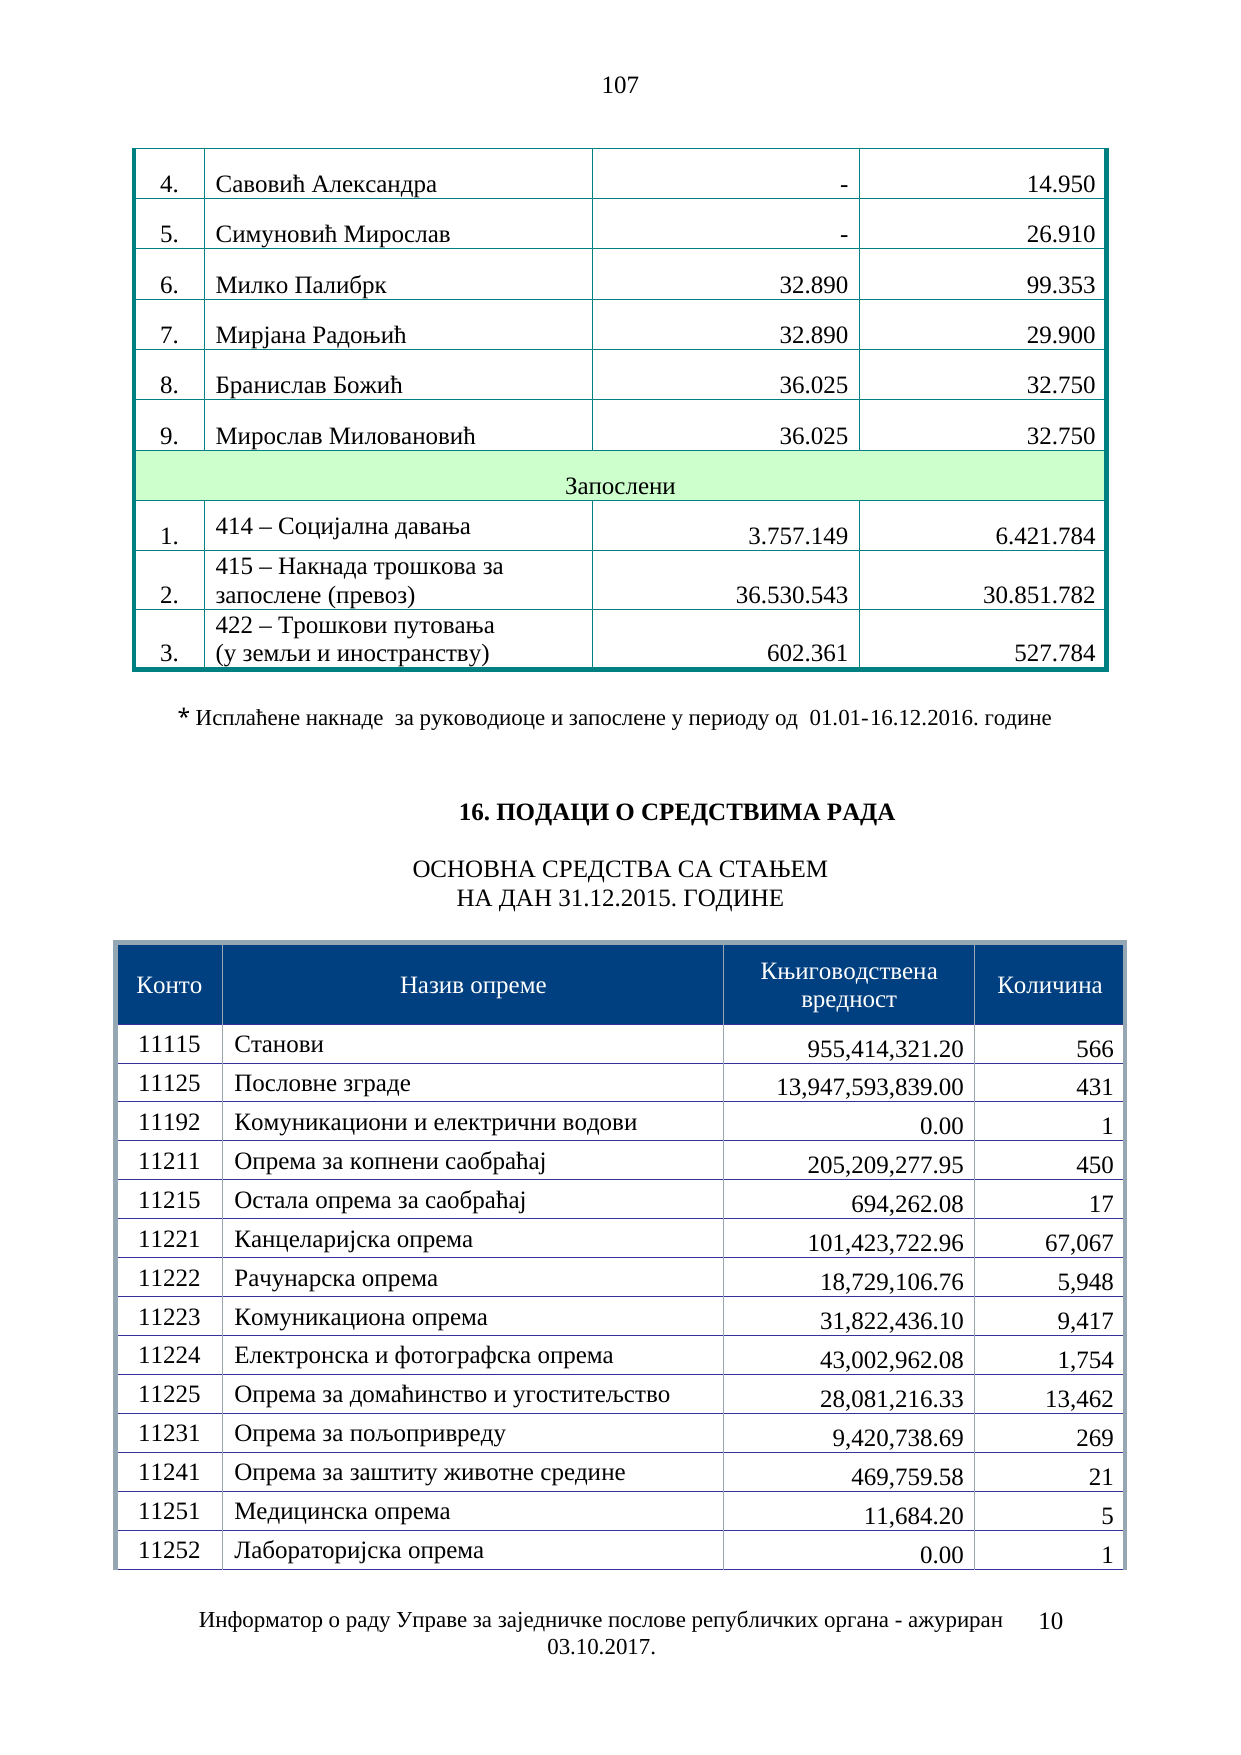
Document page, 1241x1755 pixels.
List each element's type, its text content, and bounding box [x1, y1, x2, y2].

table_cell 14.950 [860, 149, 1104, 198]
table_cell 694,262.08 [724, 1180, 974, 1218]
table_cell Мирјана Радоњић [205, 300, 592, 349]
table_cell 13,462 [975, 1375, 1123, 1413]
table_cell 450 [975, 1141, 1123, 1179]
table_cell 11252 [118, 1531, 222, 1569]
table_cell 11,684.20 [724, 1492, 974, 1530]
table_cell Рачунарска опрема [223, 1258, 723, 1296]
table_cell 36.530.543 [593, 551, 859, 609]
table_header Назив опреме [223, 945, 723, 1024]
table_cell 602.361 [593, 610, 859, 667]
table_cell 5 [975, 1492, 1123, 1530]
table_cell Милко Палибрк [205, 249, 592, 299]
table_cell 205,209,277.95 [724, 1141, 974, 1179]
table_cell Електронска и фотографска опрема [223, 1336, 723, 1374]
table_cell 3.757.149 [593, 501, 859, 550]
table_cell 5,948 [975, 1258, 1123, 1296]
table_cell 9. [136, 400, 204, 449]
table_cell 1,754 [975, 1336, 1123, 1374]
table_cell Станови [223, 1025, 723, 1063]
table_cell 11115 [118, 1025, 222, 1063]
table_cell Опрема за пољопривреду [223, 1414, 723, 1452]
table_cell 26.910 [860, 199, 1104, 248]
table_cell 4. [136, 149, 204, 198]
table_cell Пословне зграде [223, 1064, 723, 1101]
table_cell Савовић Александра [205, 149, 592, 198]
table_cell Остала опрема за саобраћај [223, 1180, 723, 1218]
table_cell 414 – Социјална давања [205, 501, 592, 550]
table_cell 431 [975, 1064, 1123, 1101]
table_header Количина [975, 945, 1123, 1024]
table_cell 11125 [118, 1064, 222, 1101]
table_cell 11192 [118, 1102, 222, 1140]
table_cell 13,947,593,839.00 [724, 1064, 974, 1101]
table_cell - [593, 199, 859, 248]
table_cell 11215 [118, 1180, 222, 1218]
table_cell 3. [136, 610, 204, 667]
table_cell 21 [975, 1453, 1123, 1491]
table_cell 11223 [118, 1297, 222, 1335]
table_cell Бранислав Божић [205, 350, 592, 399]
table_cell 11231 [118, 1414, 222, 1452]
table_cell 0.00 [724, 1102, 974, 1140]
table_cell Мирослав Миловановић [205, 400, 592, 449]
table_cell 11225 [118, 1375, 222, 1413]
table_cell 6. [136, 249, 204, 299]
table_cell 32.750 [860, 350, 1104, 399]
table_cell Комуникациона опрема [223, 1297, 723, 1335]
table_cell 11224 [118, 1336, 222, 1374]
table_cell 11222 [118, 1258, 222, 1296]
table_cell 5. [136, 199, 204, 248]
table_cell 1 [975, 1102, 1123, 1140]
table_cell 8. [136, 350, 204, 399]
table_cell 0.00 [724, 1531, 974, 1569]
table_cell Опрема за домаћинство и угоститељство [223, 1375, 723, 1413]
table_cell 566 [975, 1025, 1123, 1063]
table_cell 17 [975, 1180, 1123, 1218]
text 16. ПОДАЦИ О СРЕДСТВИМА РАДА [177, 797, 1063, 825]
table_cell 32.890 [593, 249, 859, 299]
table_cell 36.025 [593, 350, 859, 399]
table_cell 32.750 [860, 400, 1104, 449]
table_cell 1. [136, 501, 204, 550]
table_cell Запослени [136, 451, 1104, 500]
table_cell 269 [975, 1414, 1123, 1452]
table_cell 11221 [118, 1219, 222, 1257]
table_cell 36.025 [593, 400, 859, 449]
text НА ДАН 31.12.2015. ГОДИНЕ [177, 883, 1063, 912]
table_header Књиговодствена вредност [724, 945, 974, 1024]
table_cell 11211 [118, 1141, 222, 1179]
table_cell Опрема за копнени саобраћај [223, 1141, 723, 1179]
table_cell 11241 [118, 1453, 222, 1491]
table_cell 7. [136, 300, 204, 349]
table_cell 101,423,722.96 [724, 1219, 974, 1257]
table_cell 527.784 [860, 610, 1104, 667]
table_cell 43,002,962.08 [724, 1336, 974, 1374]
table_cell 99.353 [860, 249, 1104, 299]
table_header Конто [118, 945, 222, 1024]
table_cell Симуновић Мирослав [205, 199, 592, 248]
table_cell 415 – Накнада трошкова за запослене (превоз) [205, 551, 592, 609]
table_cell 31,822,436.10 [724, 1297, 974, 1335]
table_cell 955,414,321.20 [724, 1025, 974, 1063]
table_cell 9,420,738.69 [724, 1414, 974, 1452]
table_cell 6.421.784 [860, 501, 1104, 550]
text ОСНОВНА СРЕДСТВА СА СТАЊЕМ [177, 854, 1063, 883]
table_cell 9,417 [975, 1297, 1123, 1335]
table_cell 32.890 [593, 300, 859, 349]
table_cell 28,081,216.33 [724, 1375, 974, 1413]
table_cell 18,729,106.76 [724, 1258, 974, 1296]
table_cell 29.900 [860, 300, 1104, 349]
table_cell Канцеларијска опрема [223, 1219, 723, 1257]
table_cell - [593, 149, 859, 198]
table_cell Комуникациони и електрични водови [223, 1102, 723, 1140]
table_cell 422 – Трошкови путовања (у земљи и иностранству) [205, 610, 592, 667]
text * Исплаћене накнаде за руководиоце и запослене у периоду од 01.01-16.12.2016. године [177, 701, 1063, 732]
table_cell 11251 [118, 1492, 222, 1530]
table_cell Лабораторијска опрема [223, 1531, 723, 1569]
table_cell Медицинска опрема [223, 1492, 723, 1530]
table_cell 30.851.782 [860, 551, 1104, 609]
table_cell 469,759.58 [724, 1453, 974, 1491]
table_cell 2. [136, 551, 204, 609]
table_cell 1 [975, 1531, 1123, 1569]
table_cell 67,067 [975, 1219, 1123, 1257]
table_cell Опрема за заштиту животне средине [223, 1453, 723, 1491]
